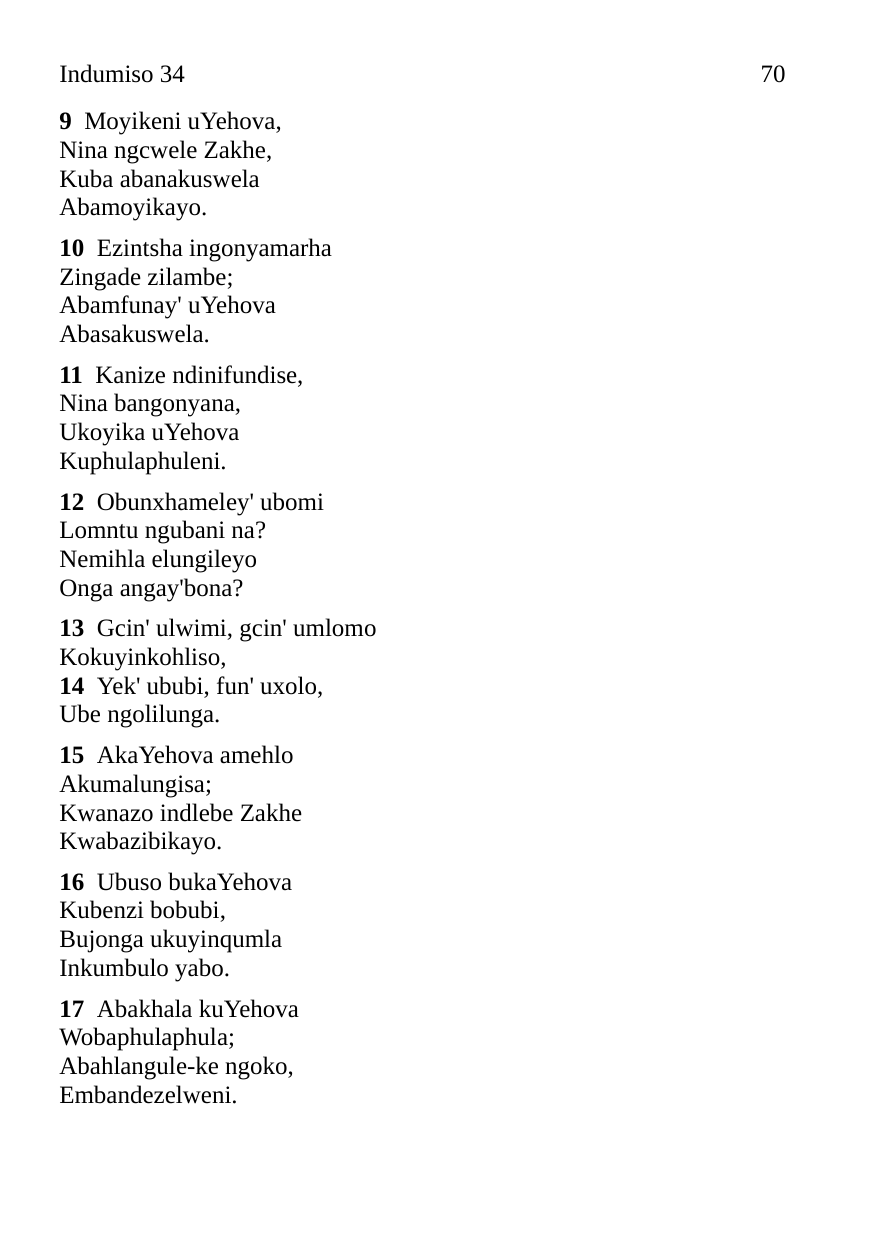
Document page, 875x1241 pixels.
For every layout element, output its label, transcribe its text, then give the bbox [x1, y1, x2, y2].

text 13 Gcin' ulwimi, gcin' umlomo [59, 613, 786, 642]
text Inkumbulo yabo. [59, 953, 786, 982]
text Nemihla elungileyo [59, 544, 786, 573]
text Zingade zilambe; [59, 262, 786, 291]
text Ukoyika uYehova [59, 417, 786, 446]
text Abamoyikayo. [59, 192, 786, 221]
text 14 Yek' ububi, fun' uxolo, [59, 671, 786, 699]
text 15 AkaYehova amehlo [59, 740, 786, 769]
text 10 Ezintsha ingonyamarha [59, 233, 786, 262]
text 9 Moyikeni uYehova, [59, 106, 786, 135]
text 12 Obunxhameley' ubomi [59, 487, 786, 515]
text Abahlangule-ke ngoko, [59, 1051, 786, 1080]
text Kwabazibikayo. [59, 826, 786, 855]
text 16 Ubuso bukaYehova [59, 867, 786, 896]
text Kwanazo indlebe Zakhe [59, 798, 786, 826]
text Nina bangonyana, [59, 388, 786, 417]
text Onga angay'bona? [59, 573, 786, 602]
text Kokuyinkohliso, [59, 642, 786, 671]
text Lomntu ngubani na? [59, 515, 786, 544]
text Nina ngcwele Zakhe, [59, 135, 786, 164]
text Abasakuswela. [59, 319, 786, 348]
text Embandezelweni. [59, 1080, 786, 1109]
text Ube ngolilunga. [59, 699, 786, 728]
text Abamfunay' uYehova [59, 291, 786, 319]
text Kuba abanakuswela [59, 164, 786, 192]
text 17 Abakhala kuYehova [59, 994, 786, 1022]
text Bujonga ukuyinqumla [59, 924, 786, 953]
text Akumalungisa; [59, 769, 786, 798]
text 11 Kanize ndinifundise, [59, 360, 786, 388]
text Kuphulaphuleni. [59, 446, 786, 475]
text Kubenzi bobubi, [59, 896, 786, 924]
text Wobaphulaphula; [59, 1022, 786, 1051]
